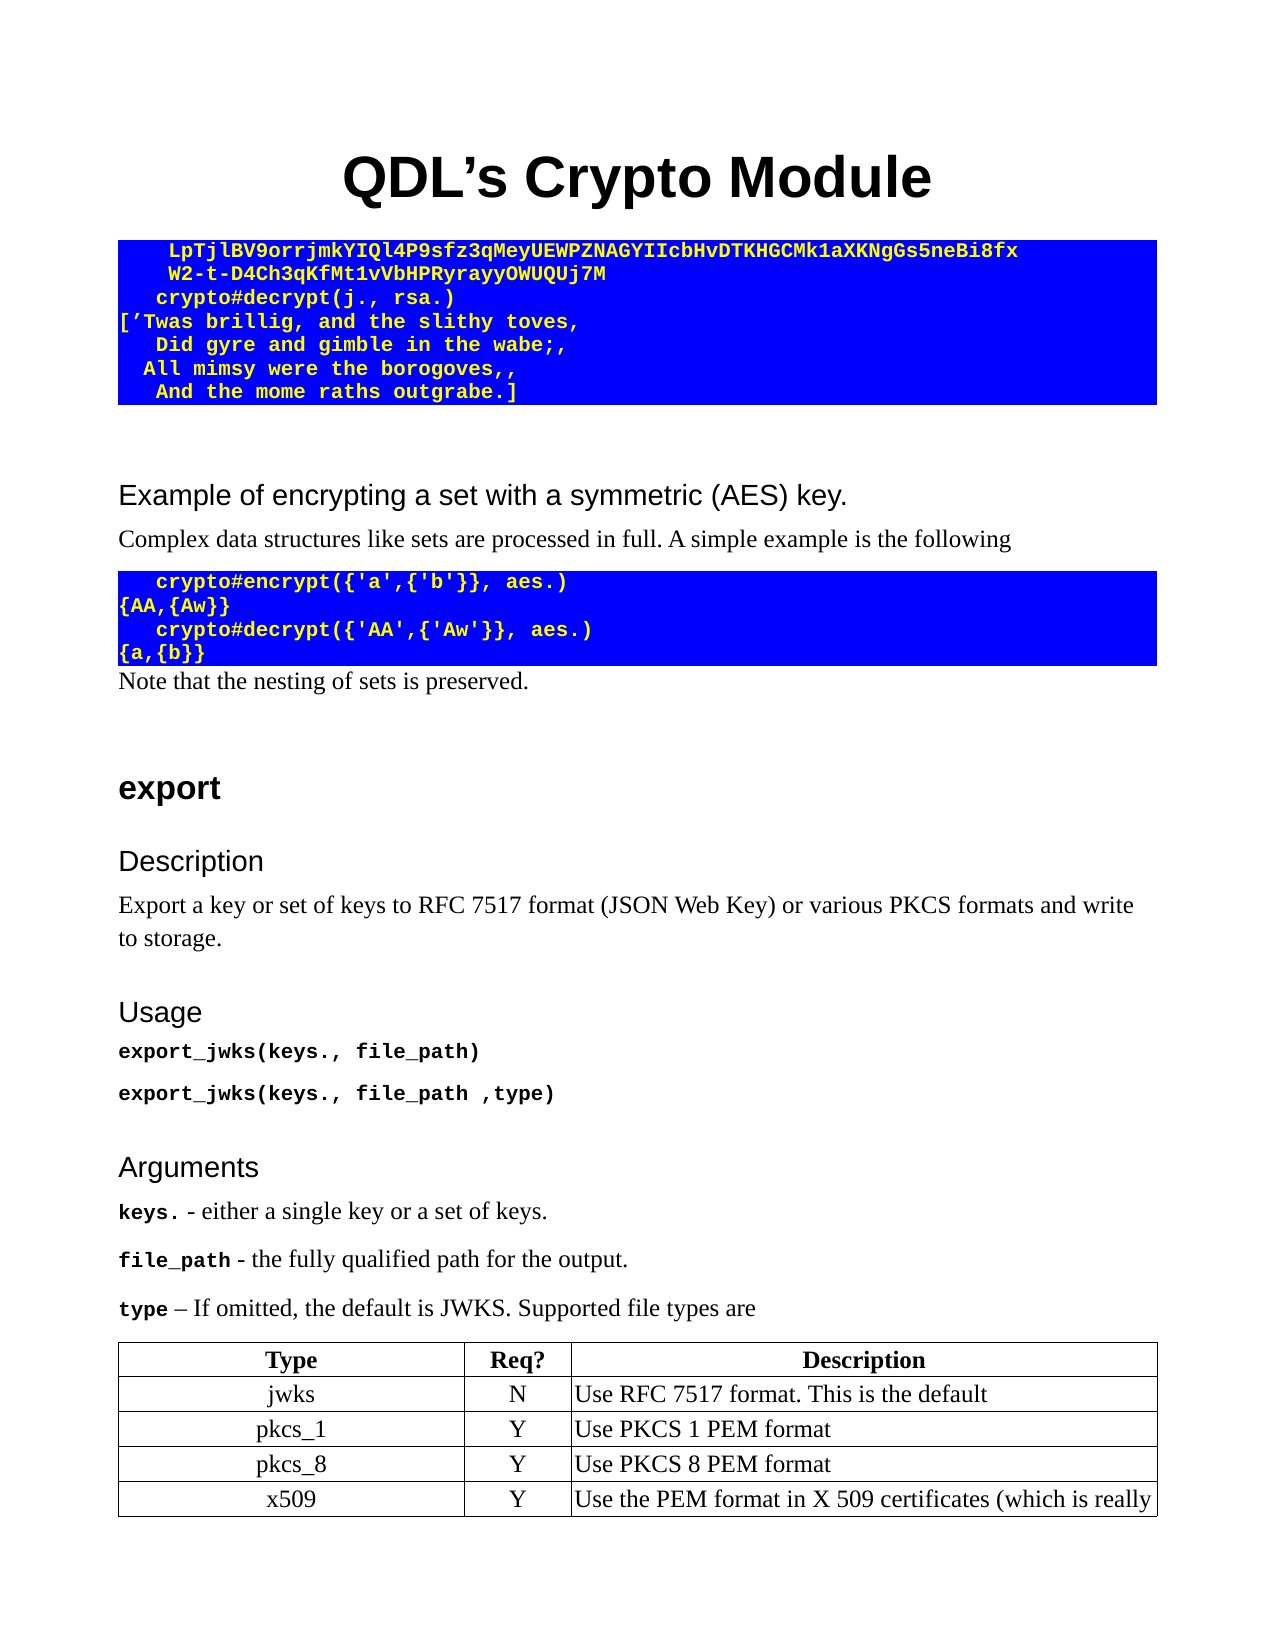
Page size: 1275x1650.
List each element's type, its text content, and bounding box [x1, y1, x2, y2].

table_cell Use PKCS 1 PEM format [572, 1412, 1157, 1446]
text file_path - the fully qualified path for the output. [118, 1244, 1157, 1274]
table_header Description [572, 1343, 1157, 1376]
table_header Req? [465, 1343, 571, 1376]
table_cell Y [465, 1447, 571, 1481]
text keys. - either a single key or a set of keys. [118, 1196, 1157, 1226]
subtitle Usage [118, 995, 1157, 1029]
table_cell Use PKCS 8 PEM format [572, 1447, 1157, 1481]
subtitle Arguments [118, 1150, 1157, 1183]
text Did gyre and gimble in the wabe;, [118, 334, 1157, 358]
text crypto#decrypt({'AA',{'Aw'}}, aes.) {a,{b}} [118, 619, 1157, 666]
subtitle Description [118, 844, 1157, 877]
text And the mome raths outgrabe.] [118, 382, 1157, 405]
table_cell jwks [119, 1377, 464, 1411]
text Export a key or set of keys to RFC 7517 format (JSON Web Key) or various PKCS formats and write to storage. [118, 890, 1157, 951]
text export_jwks(keys., file_path) [118, 1041, 1157, 1065]
subtitle Example of encrypting a set with a symmetric (AES) key. [118, 478, 1157, 511]
table_cell pkcs_1 [119, 1412, 464, 1446]
subtitle export [118, 767, 1157, 806]
table_cell N [465, 1377, 571, 1411]
text W2-t-D4Ch3qKfMt1vVbHPRyrayyOWUQUj7M [118, 263, 1157, 287]
text type – If omitted, the default is JWKS. Supported file types are [118, 1293, 1157, 1323]
text crypto#encrypt({'a',{'b'}}, aes.) {AA,{Aw}} [118, 571, 1157, 619]
table_cell Y [465, 1482, 571, 1516]
text All mimsy were the borogoves,, [118, 358, 1157, 382]
table_header Type [119, 1343, 464, 1376]
table_cell Use RFC 7517 format. This is the default [572, 1377, 1157, 1411]
text export_jwks(keys., file_path ,type) [118, 1083, 1157, 1107]
table_cell x509 [119, 1482, 464, 1516]
text Note that the nesting of sets is preserved. [118, 666, 1157, 728]
text crypto#decrypt(j., rsa.) [’Twas brillig, and the slithy toves, [118, 287, 1157, 334]
table_cell pkcs_8 [119, 1447, 464, 1481]
table_cell Use the PEM format in X 509 certificates (which is really [572, 1482, 1157, 1516]
text LpTjlBV9orrjmkYIQl4P9sfz3qMeyUEWPZNAGYIIcbHvDTKHGCMk1aXKNgGs5neBi8fx [118, 240, 1157, 263]
text Complex data structures like sets are processed in full. A simple example is the following [118, 524, 1157, 553]
table_cell Y [465, 1412, 571, 1446]
